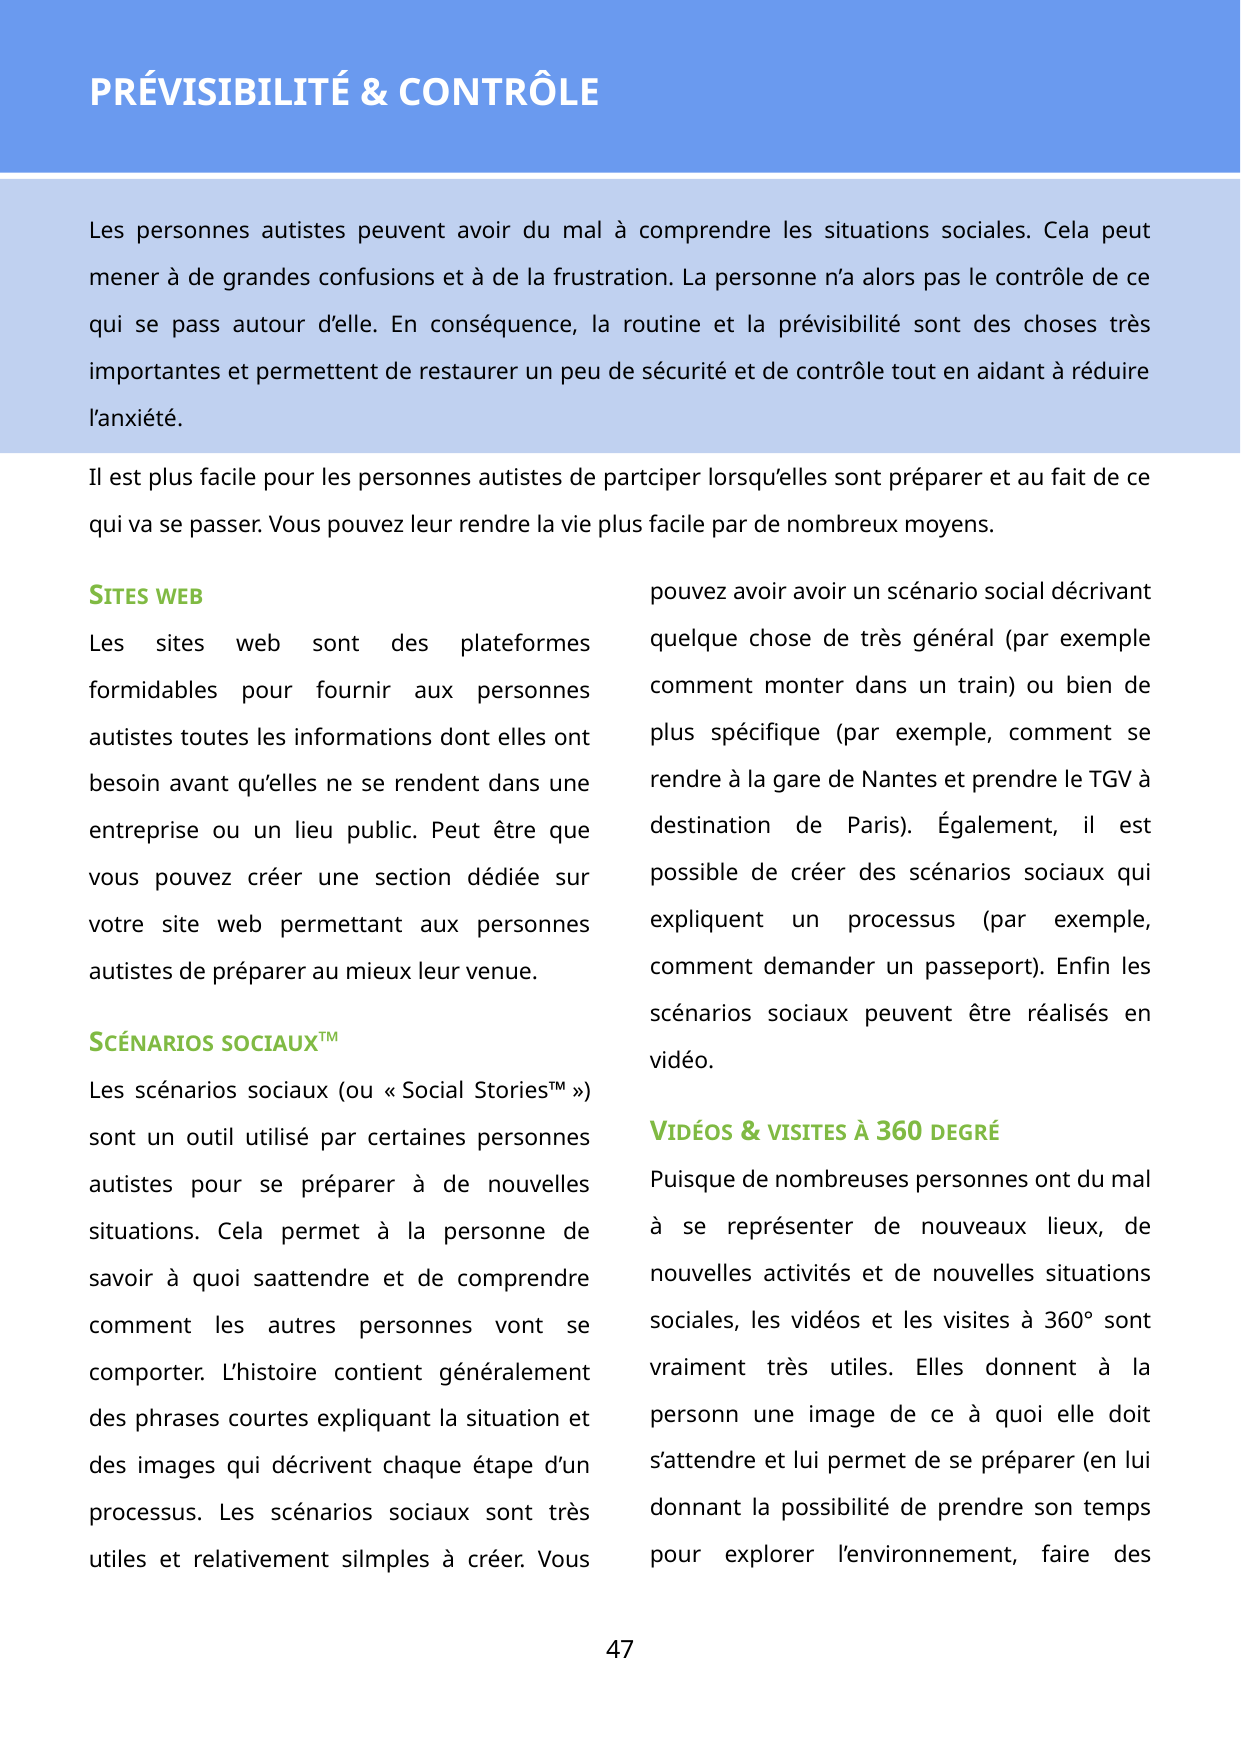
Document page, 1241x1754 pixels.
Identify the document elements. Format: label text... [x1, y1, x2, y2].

text pouvez avoir avoir un scénario social décrivant quelque chose de très général (par exemple comment monter dans un train) ou bien de plus spécifique (par exemple, comment se rendre à la gare de Nantes et prendre le TGV à destination de Paris). Également, il est possible de créer des scénarios sociaux qui expliquent un processus (par exemple, comment demander un passeport). Enfin les scénarios sociaux peuvent être réalisés en vidéo. [649, 575, 1152, 1075]
subtitle Scénarios sociaux™ [88, 1022, 591, 1059]
text Les sites web sont des plateformes formidables pour fournir aux personnes autistes toutes les informations dont elles ont besoin avant qu’elles ne se rendent dans une entreprise ou un lieu public. Peut être que vous pouvez créer une section dédiée sur votre site web permettant aux personnes autistes de préparer au mieux leur venue. [88, 627, 591, 986]
text Les scénarios sociaux (ou « Social Stories™ ») sont un outil utilisé par certaines personnes autistes pour se préparer à de nouvelles situations. Cela permet à la personne de savoir à quoi saattendre et de comprendre comment les autres personnes vont se comporter. L’histoire contient généralement des phrases courtes expliquant la situation et des images qui décrivent chaque étape d’un processus. Les scénarios sociaux sont très utiles et relativement silmples à créer. Vous [88, 1074, 591, 1574]
subtitle Vidéos & visites à 360 degré [649, 1111, 1152, 1148]
text Puisque de nombreuses personnes ont du mal à se représenter de nouveaux lieux, de nouvelles activités et de nouvelles situations sociales, les vidéos et les visites à 360° sont vraiment très utiles. Elles donnent à la personn une image de ce à quoi elle doit s’attendre et lui permet de se préparer (en lui donnant la possibilité de prendre son temps pour explorer l’environnement, faire des [649, 1163, 1152, 1569]
subtitle Sites web [88, 575, 591, 612]
text Il est plus facile pour les personnes autistes de partciper lorsqu’elles sont préparer et au fait de ce qui va se passer. Vous pouvez leur rendre la vie plus facile par de nombreux moyens. [88, 461, 1152, 539]
